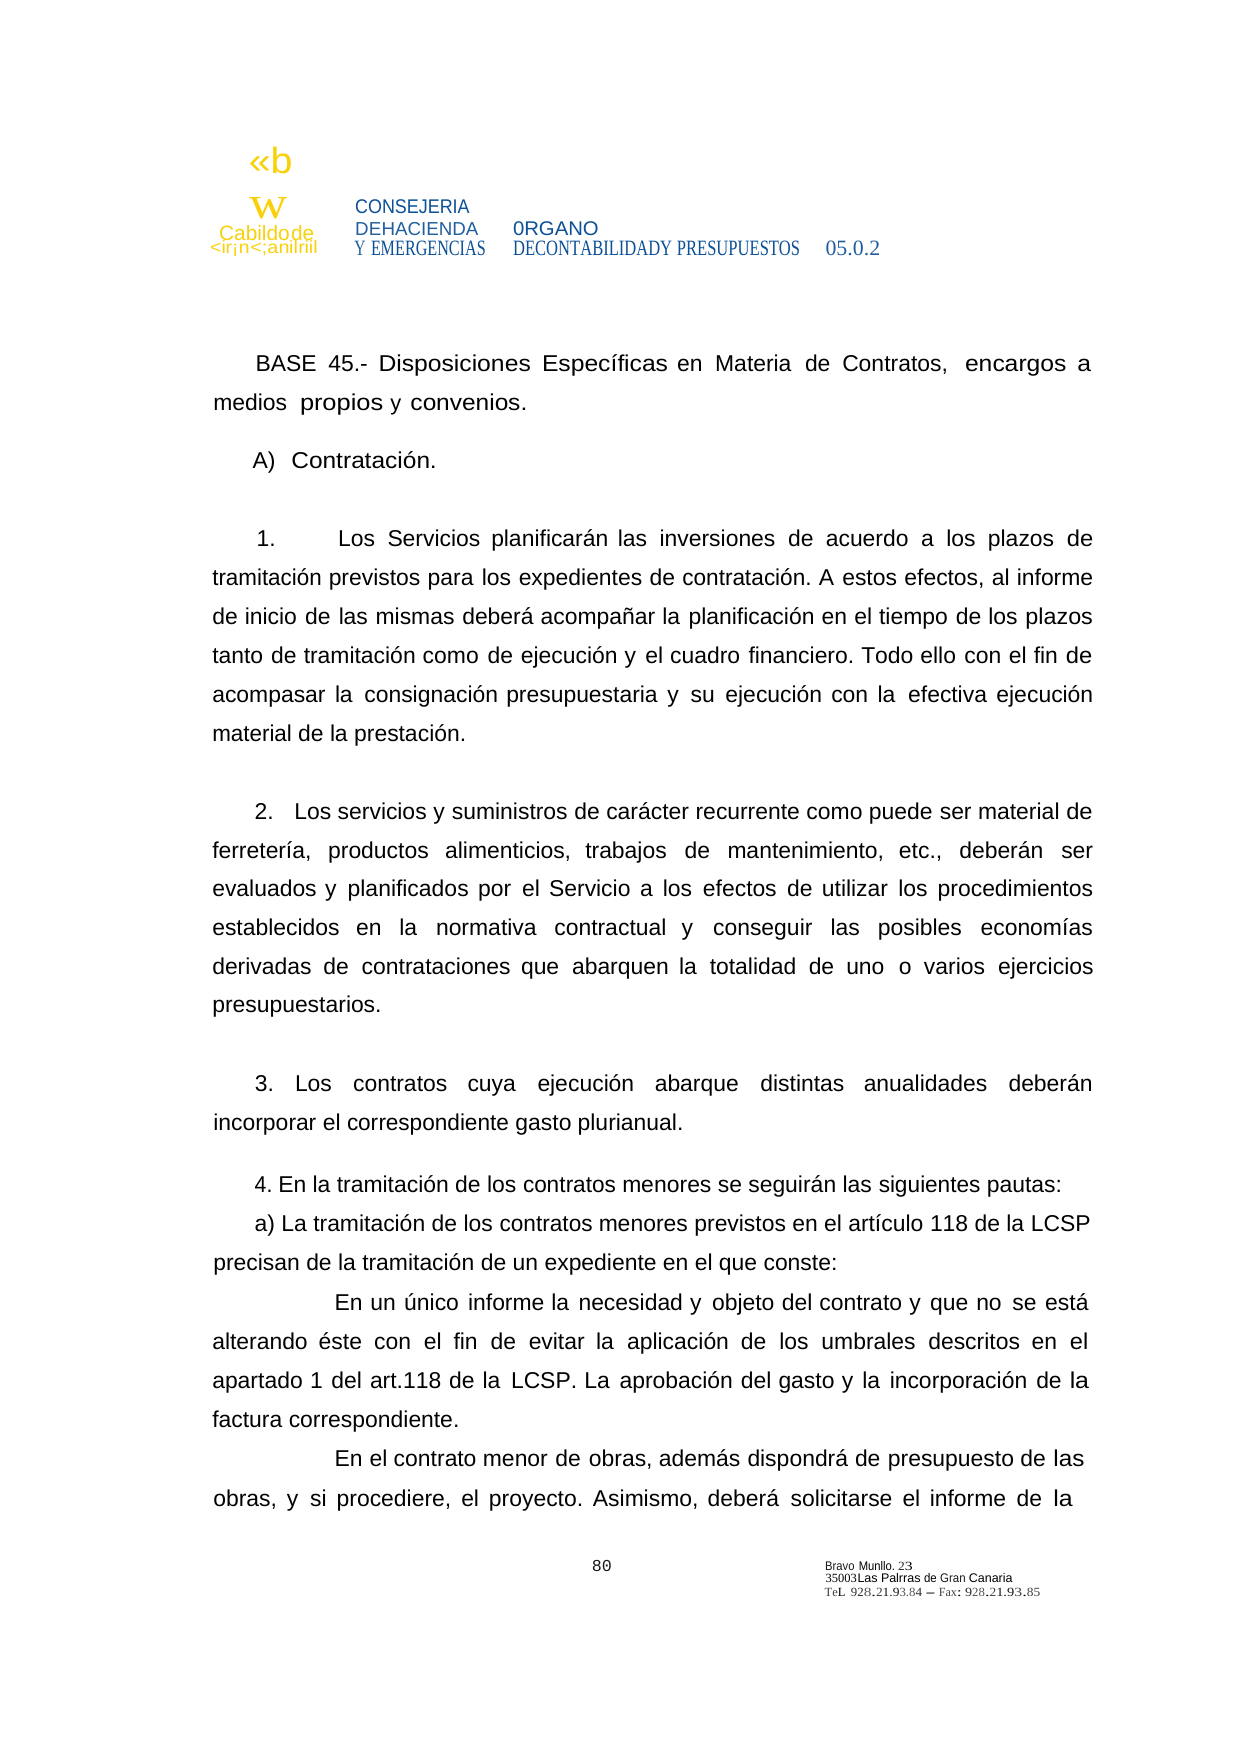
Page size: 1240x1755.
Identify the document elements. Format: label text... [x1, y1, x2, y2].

text 35003Las Palrras de Gran Canaria [825, 1575, 1240, 1586]
text 80 Bravo Munllo. 23 [592, 1558, 1240, 1575]
text 1. Los Servicios planificarán las inversiones de acuerdo a los plazos de tramitación previstos para los expedientes de contratación. A estos efectos, al informe de inicio de las mismas deberá acompañar la planificación en el tiempo de los plazos tanto de tramitación como de ejecución y el cuadro financiero. Todo ello con el fin de acompasar la consignación presupuestaria y su ejecución con la efectiva ejecución material de la prestación. [212, 525, 1093, 746]
text 3. Los contratos cuya ejecución abarque distintas anualidades deberán incorporar el correspondiente gasto plurianual. [213, 1070, 1093, 1136]
text En el contrato menor de obras, además dispondrá de presupuesto de las [334, 1445, 1240, 1472]
text BASE 45.- Disposiciones Específicas en Materia de Contratos, encargos a medios propios y convenios. [213, 350, 1091, 415]
text A) Contratación. [252, 447, 1240, 474]
text precisan de la tramitación de un expediente en el que conste: [213, 1249, 1240, 1276]
text 2. Los servicios y suministros de carácter recurrente como puede ser material de ferretería, productos alimenticios, trabajos de mantenimiento, etc., deberán ser evaluados y planificados por el Servicio a los efectos de utilizar los procedimientos establecidos en la normativa contractual y conseguir las posibles economías derivadas de contrataciones que abarquen la totalidad de uno o varios ejercicios presupuestarios. [212, 798, 1093, 1018]
text 4. En la tramitación de los contratos menores se seguirán las siguientes pautas: [254, 1171, 1240, 1198]
text En un único informe la necesidad y objeto del contrato y que no se está alterando éste con el fin de evitar la aplicación de los umbrales descritos en el apartado 1 del art.118 de la LCSP. La aprobación del gasto y la incorporación de la factura correspondiente. [212, 1289, 1089, 1432]
text obras, y si procediere, el proyecto. Asimismo, deberá solicitarse el informe de la [213, 1485, 1240, 1511]
text TeL 928.21.93.84 - Fax: 928.21.93.85 [824, 1586, 1240, 1599]
text a) La tramitación de los contratos menores previstos en el artículo 118 de la LCSP [254, 1210, 1240, 1236]
